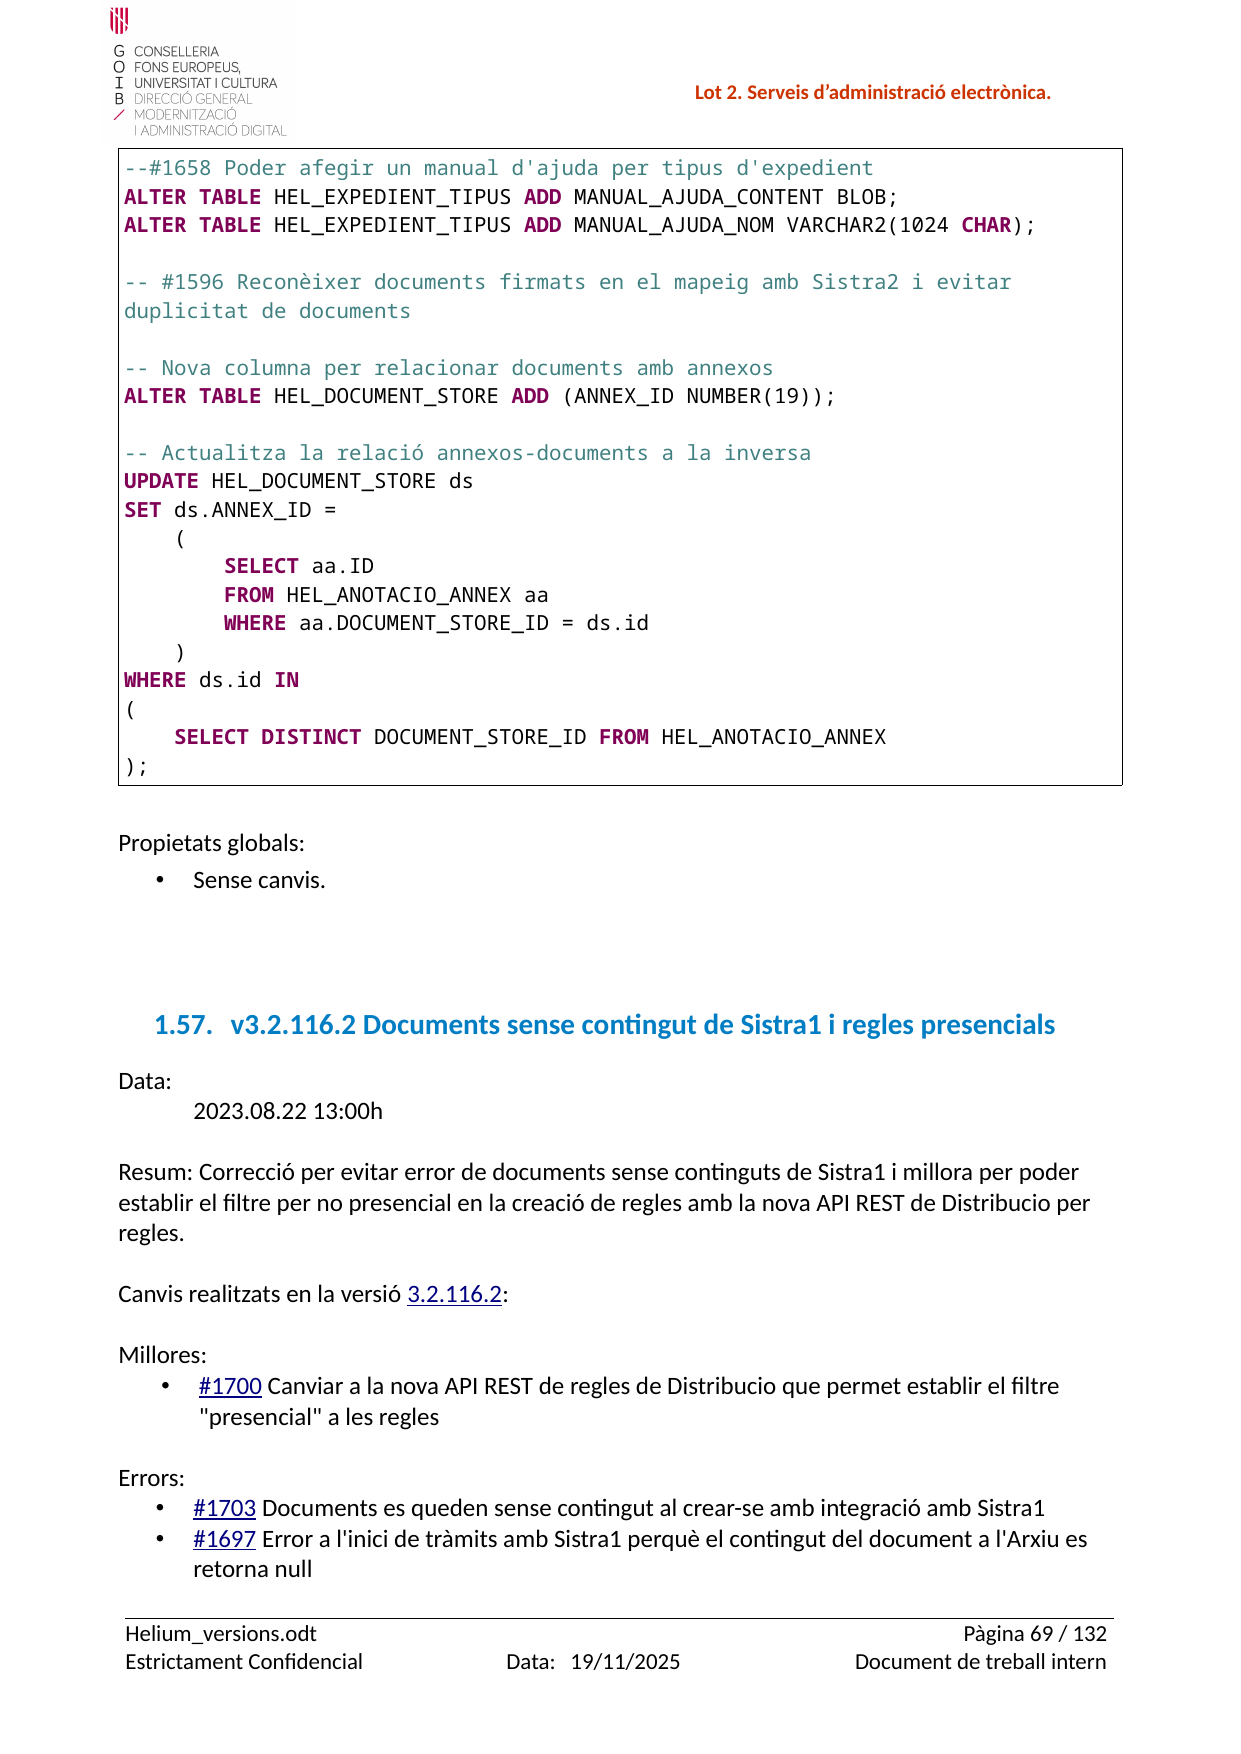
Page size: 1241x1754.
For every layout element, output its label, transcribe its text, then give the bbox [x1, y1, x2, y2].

picture [100, 0, 297, 144]
subtitle v3.2.116.2 Documents sense contingut de Sistra1 i regles presencials [153, 1006, 1122, 1041]
text Resum: Correcció per evitar error de documents sense continguts de Sistra1 i millora per poder establir el filtre per no presencial en la creació de regles amb la nova API REST de Distribucio per regles. [118, 1157, 1122, 1248]
text Data: [118, 1065, 1122, 1096]
text Errors: [118, 1462, 1122, 1492]
list #1703 Documents es queden sense contingut al crear-se amb integració amb Sistra1 [156, 1492, 1122, 1523]
list #1697 Error a l'inici de tràmits amb Sistra1 perquè el contingut del document a l'Arxiu es retorna null [156, 1523, 1122, 1584]
list #1700 Canviar a la nova API REST de regles de Distribucio que permet establir el filtre "presencial" a les regles [161, 1370, 1122, 1431]
text Propietats globals: [118, 827, 1122, 858]
table_header --#1658 Poder afegir un manual d'ajuda per tipus d'expedient ALTER TABLE HEL_EXPEDIENT_TIPUS ADD MANUAL_AJUDA_CONTENT BLOB; ALTER TABLE HEL_EXPEDIENT_TIPUS ADD MANUAL_AJUDA_NOM VARCHAR2(1024 CHAR); -- #1596 Reconèixer documents firmats en el mapeig amb Sistra2 i evitar duplicitat de documents -- Nova columna per relacionar documents amb annexos ALTER TABLE HEL_DOCUMENT_STORE ADD (ANNEX_ID NUMBER(19)); -- Actualitza la relació annexos-documents a la inversa UPDATE HEL_DOCUMENT_STORE ds SET ds.ANNEX_ID = ( SELECT aa.ID FROM HEL_ANOTACIO_ANNEX aa WHERE aa.DOCUMENT_STORE_ID = ds.id ) WHERE ds.id IN ( SELECT DISTINCT DOCUMENT_STORE_ID FROM HEL_ANOTACIO_ANNEX ); [119, 149, 1122, 785]
text 2023.08.22 13:00h [118, 1096, 1122, 1126]
text Canvis realitzats en la versió 3.2.116.2: [118, 1279, 1122, 1309]
text Millores: [118, 1340, 1122, 1370]
list Sense canvis. [156, 864, 1122, 894]
